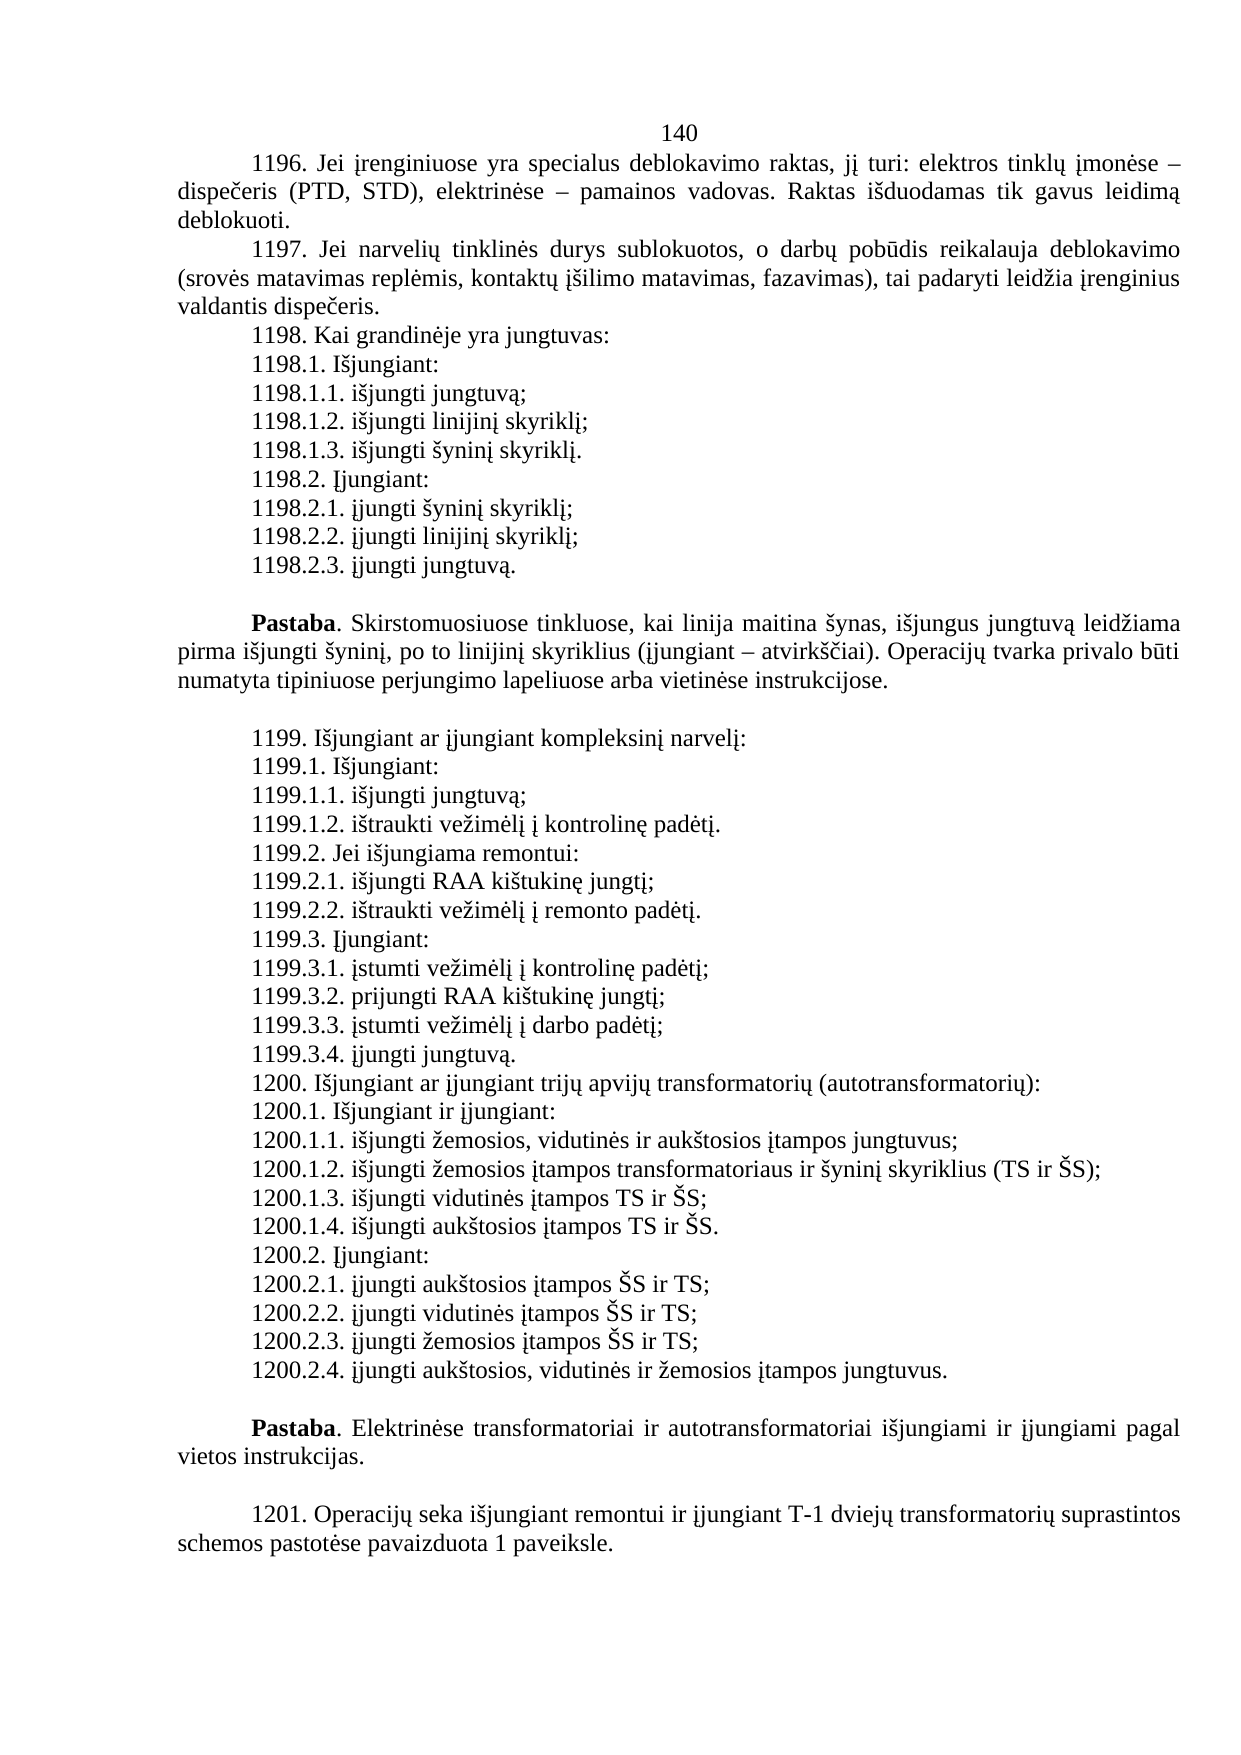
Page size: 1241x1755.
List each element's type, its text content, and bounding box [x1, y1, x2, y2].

text 1198.2.3. įjungti jungtuvą. [177, 550, 1181, 579]
text 1199. Išjungiant ar įjungiant kompleksinį narvelį: [177, 723, 1181, 751]
text 1200. Išjungiant ar įjungiant trijų apvijų transformatorių (autotransformatorių): [177, 1068, 1181, 1096]
text 1199.1.1. išjungti jungtuvą; [177, 780, 1181, 809]
text 1198.1. Išjungiant: [177, 349, 1181, 378]
text 1200.1.2. išjungti žemosios įtampos transformatoriaus ir šyninį skyriklius (TS ir ŠS); [177, 1154, 1181, 1183]
text 1198.2. Įjungiant: [177, 464, 1181, 493]
text 1199.2.2. ištraukti vežimėlį į remonto padėtį. [177, 895, 1181, 924]
text 1200.2. Įjungiant: [177, 1240, 1181, 1269]
text 1199.3.2. prijungti RAA kištukinę jungtį; [177, 981, 1181, 1010]
text 1198. Kai grandinėje yra jungtuvas: [177, 320, 1181, 349]
text 1200.1.1. išjungti žemosios, vidutinės ir aukštosios įtampos jungtuvus; [177, 1125, 1181, 1154]
text 1198.2.2. įjungti linijinį skyriklį; [177, 521, 1181, 550]
text 1198.1.1. išjungti jungtuvą; [177, 378, 1181, 406]
text 1200.2.2. įjungti vidutinės įtampos ŠS ir TS; [177, 1298, 1181, 1326]
text 1197. Jei narvelių tinklinės durys sublokuotos, o darbų pobūdis reikalauja deblokavimo (srovės matavimas replėmis, kontaktų įšilimo matavimas, fazavimas), tai padaryti leidžia įrenginius valdantis dispečeris. [177, 234, 1181, 320]
text 1199.3.1. įstumti vežimėlį į kontrolinę padėtį; [177, 953, 1181, 981]
text 1198.2.1. įjungti šyninį skyriklį; [177, 493, 1181, 521]
text Pastaba. Skirstomuosiuose tinkluose, kai linija maitina šynas, išjungus jungtuvą leidžiama pirma išjungti šyninį, po to linijinį skyriklius (įjungiant – atvirkščiai). Operacijų tvarka privalo būti numatyta tipiniuose perjungimo lapeliuose arba vietinėse instrukcijose. [177, 608, 1181, 694]
text 1199.3.3. įstumti vežimėlį į darbo padėtį; [177, 1010, 1181, 1039]
text 1200.2.3. įjungti žemosios įtampos ŠS ir TS; [177, 1326, 1181, 1355]
text 1200.2.1. įjungti aukštosios įtampos ŠS ir TS; [177, 1269, 1181, 1298]
text 1196. Jei įrenginiuose yra specialus deblokavimo raktas, jį turi: elektros tinklų įmonėse – dispečeris (PTD, STD), elektrinėse – pamainos vadovas. Raktas išduodamas tik gavus leidimą deblokuoti. [177, 148, 1181, 234]
text 1199.2. Jei išjungiama remontui: [177, 838, 1181, 866]
text 1201. Operacijų seka išjungiant remontui ir įjungiant T-1 dviejų transformatorių suprastintos schemos pastotėse pavaizduota 1 paveiksle. [177, 1499, 1181, 1556]
text 1198.1.3. išjungti šyninį skyriklį. [177, 435, 1181, 464]
text 1199.1. Išjungiant: [177, 751, 1181, 780]
text 1198.1.2. išjungti linijinį skyriklį; [177, 406, 1181, 435]
text 1200.1.3. išjungti vidutinės įtampos TS ir ŠS; [177, 1183, 1181, 1211]
text 1200.1.4. išjungti aukštosios įtampos TS ir ŠS. [177, 1211, 1181, 1240]
text 1199.3. Įjungiant: [177, 924, 1181, 953]
text 1200.2.4. įjungti aukštosios, vidutinės ir žemosios įtampos jungtuvus. [177, 1355, 1181, 1384]
text 1199.3.4. įjungti jungtuvą. [177, 1039, 1181, 1068]
text 1199.1.2. ištraukti vežimėlį į kontrolinę padėtį. [177, 809, 1181, 838]
text 1199.2.1. išjungti RAA kištukinę jungtį; [177, 866, 1181, 895]
text Pastaba. Elektrinėse transformatoriai ir autotransformatoriai išjungiami ir įjungiami pagal vietos instrukcijas. [177, 1413, 1181, 1470]
text 1200.1. Išjungiant ir įjungiant: [177, 1096, 1181, 1125]
